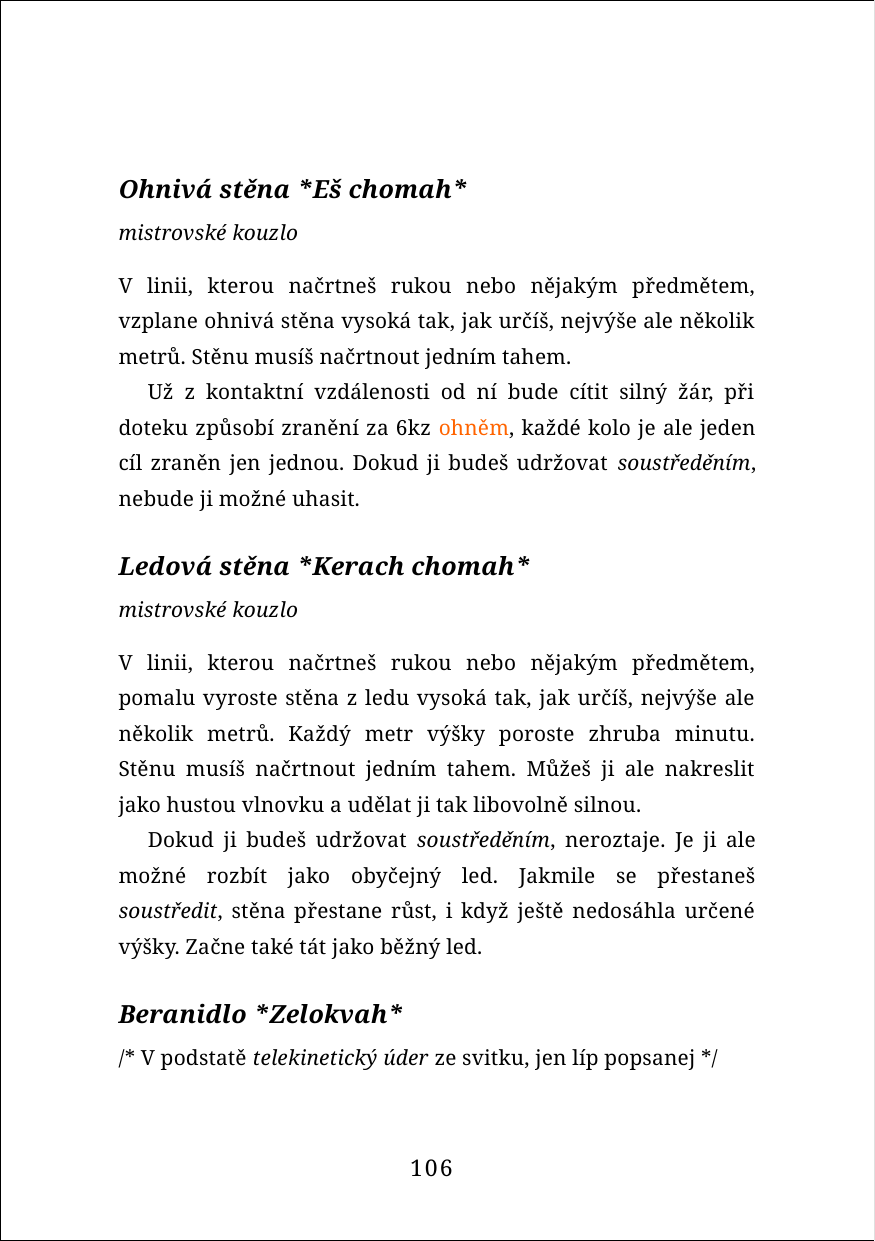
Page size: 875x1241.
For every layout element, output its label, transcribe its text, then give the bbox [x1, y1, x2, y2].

text mistrovské kouzlo [118, 595, 756, 623]
text /* V podstatě telekinetický úder ze svitku, jen líp popsanej */ [118, 1043, 756, 1071]
text V linii, kterou načrtneš rukou nebo nějakým předmětem, pomalu vyroste stěna z ledu vysoká tak, jak určíš, nejvýše ale několik metrů. Každý metr výšky poroste zhruba minutu. Stěnu musíš načrtnout jedním tahem. Můžeš ji ale nakreslit jako hustou vlnovku a udělat ji tak libovolně silnou. Dokud ji budeš udržovat soustředěním, neroztaje. Je ji ale možné rozbít jako obyčejný led. Jakmile se přestaneš soustředit, stěna přestane růst, i když ještě nedosáhla určené výšky. Začne také tát jako běžný led. [118, 648, 756, 961]
text mistrovské kouzlo [118, 218, 756, 246]
subtitle Beranidlo *Zelokvah* [118, 997, 756, 1031]
subtitle Ohnivá stěna *Eš chomah* [118, 172, 756, 206]
subtitle Ledová stěna *Kerach chomah* [118, 549, 756, 583]
text V linii, kterou načrtneš rukou nebo nějakým předmětem, vzplane ohnivá stěna vysoká tak, jak určíš, nejvýše ale několik metrů. Stěnu musíš načrtnout jedním tahem. Už z kontaktní vzdálenosti od ní bude cítit silný žár, při doteku způsobí zranění za 6kz ohněm, každé kolo je ale jeden cíl zraněn jen jednou. Dokud ji budeš udržovat soustředěním, nebude ji možné uhasit. [118, 271, 756, 512]
